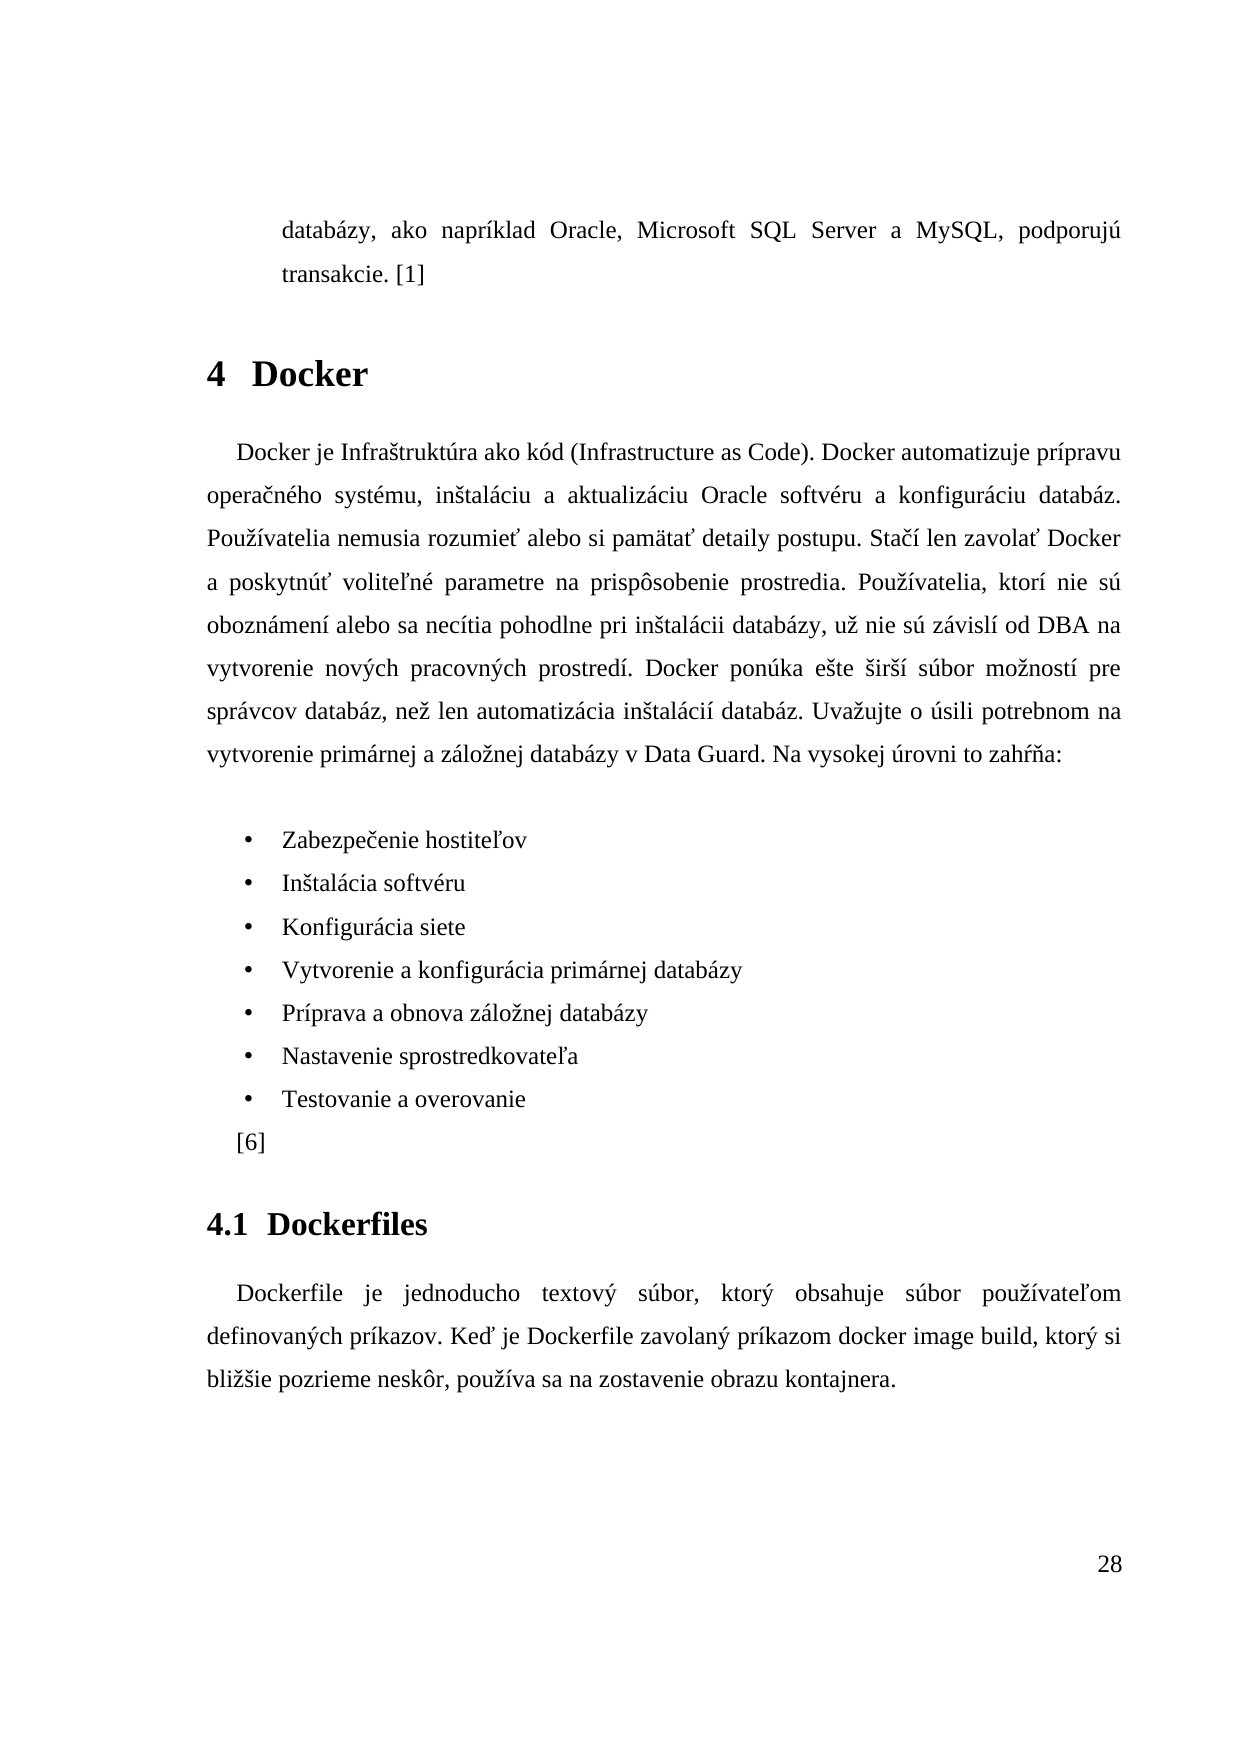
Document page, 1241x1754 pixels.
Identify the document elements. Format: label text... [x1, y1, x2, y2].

list Vytvorenie a konfigurácia primárnej databázy [244, 955, 1122, 983]
text Dockerfile je jednoducho textový súbor, ktorý obsahuje súbor používateľom definovaných príkazov. Keď je Dockerfile zavolaný príkazom docker image build, ktorý si bližšie pozrieme neskôr, používa sa na zostavenie obrazu kontajnera. [207, 1278, 1122, 1393]
list databázy, ako napríklad Oracle, Microsoft SQL Server a MySQL, podporujú transakcie. [1] [244, 216, 1122, 287]
list Testovanie a overovanie [244, 1084, 1122, 1113]
list Konfigurácia siete [244, 912, 1122, 940]
subtitle Docker [207, 352, 1122, 395]
list Inštalácia softvéru [244, 868, 1122, 897]
subtitle Dockerfiles [207, 1204, 1122, 1242]
text [6] [207, 1127, 1122, 1156]
list Zabezpečenie hostiteľov [244, 825, 1122, 854]
list Nastavenie sprostredkovateľa [244, 1041, 1122, 1070]
list Príprava a obnova záložnej databázy [244, 998, 1122, 1027]
text Docker je Infraštruktúra ako kód (Infrastructure as Code). Docker automatizuje prípravu operačného systému, inštaláciu a aktualizáciu Oracle softvéru a konfiguráciu databáz. Používatelia nemusia rozumieť alebo si pamätať detaily postupu. Stačí len zavolať Docker a poskytnúť voliteľné parametre na prispôsobenie prostredia. Používatelia, ktorí nie sú oboznámení alebo sa necítia pohodlne pri inštalácii databázy, už nie sú závislí od DBA na vytvorenie nových pracovných prostredí. Docker ponúka ešte širší súbor možností pre správcov databáz, než len automatizácia inštalácií databáz. Uvažujte o úsili potrebnom na vytvorenie primárnej a záložnej databázy v Data Guard. Na vysokej úrovni to zahŕňa: [207, 437, 1122, 768]
